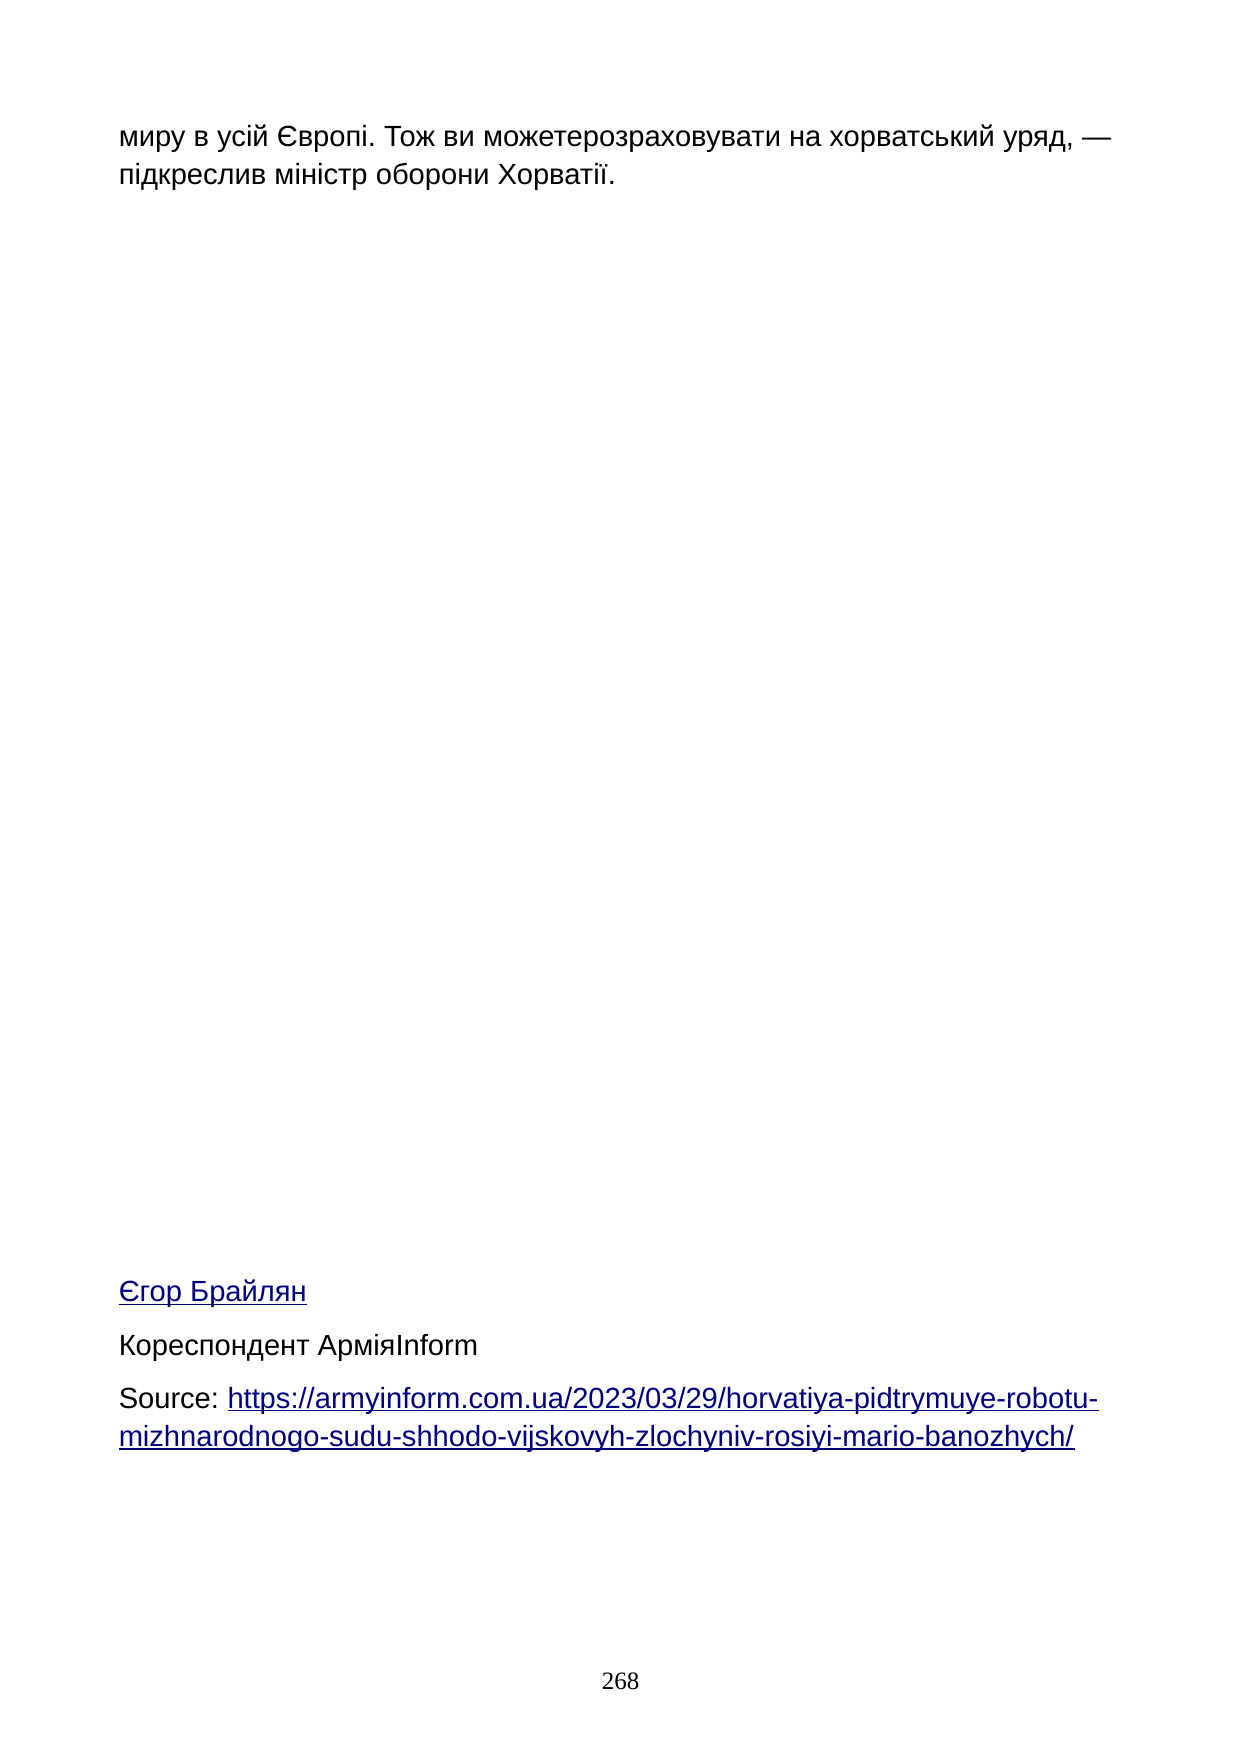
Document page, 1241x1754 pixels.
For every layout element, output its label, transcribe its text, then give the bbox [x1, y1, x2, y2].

text Кореспондент АрміяInform [118, 1328, 1122, 1361]
text Source: https://armyinform.com.ua/2023/03/29/horvatiya-pidtrymuye-robotu-mizhnarodnogo-sudu-shhodo-vijskovyh-zlochyniv-rosiyi-mario-banozhych/ [118, 1381, 1122, 1453]
text миру в усій Європі. Тож ви можетерозраховувати на хорватський уряд, — підкреслив міністр оборони Хорватії. [118, 118, 1122, 191]
text Єгор Брайлян [118, 1274, 1122, 1308]
